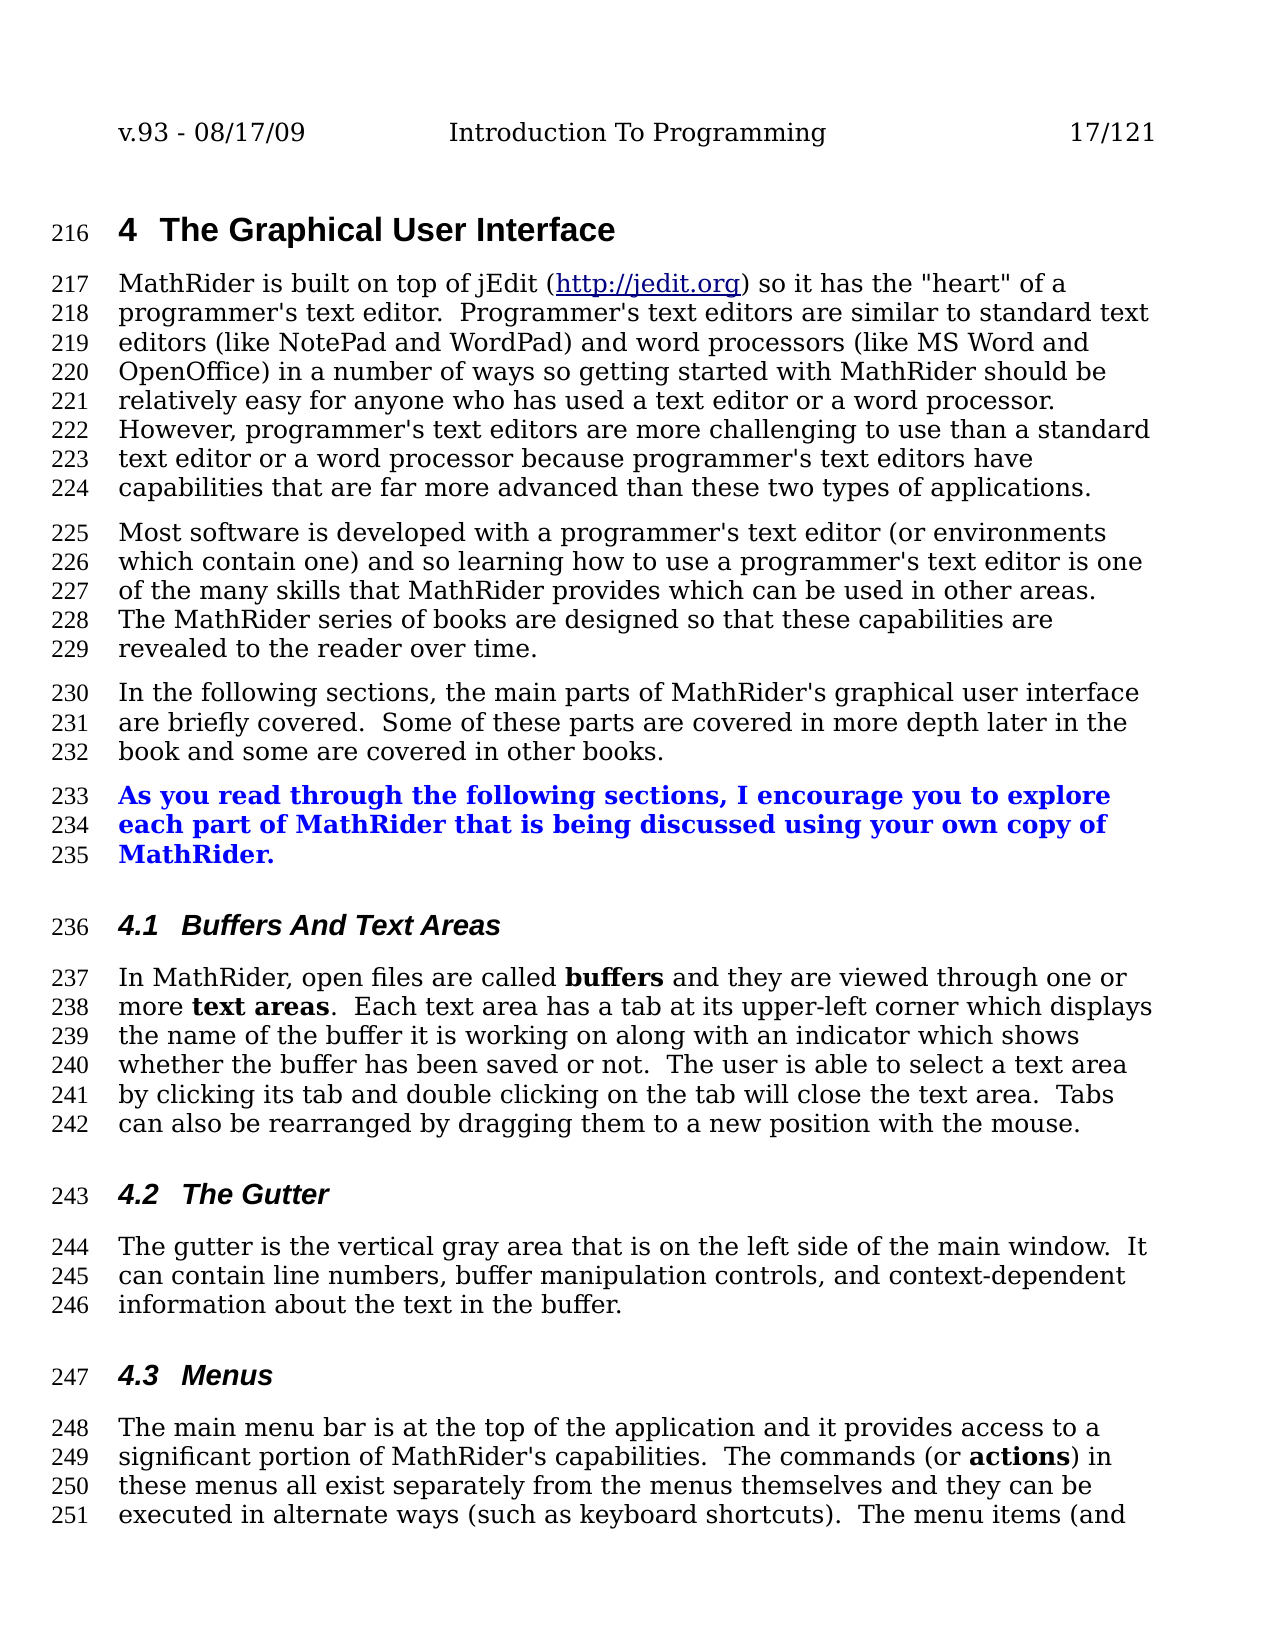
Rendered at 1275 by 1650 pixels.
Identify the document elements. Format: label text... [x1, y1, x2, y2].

text MathRider is built on top of jEdit (http://jedit.org) so it has the "heart" of a programmer's text editor. Programmer's text editors are similar to standard text editors (like NotePad and WordPad) and word processors (like MS Word and OpenOffice) in a number of ways so getting started with MathRider should be relatively easy for anyone who has used a text editor or a word processor. However, programmer's text editors are more challenging to use than a standard text editor or a word processor because programmer's text editors have capabilities that are far more advanced than these two types of applications. [118, 269, 1157, 503]
text Most software is developed with a programmer's text editor (or environments which contain one) and so learning how to use a programmer's text editor is one of the many skills that MathRider provides which can be used in other areas. The MathRider series of books are designed so that these capabilities are revealed to the reader over time. [118, 518, 1157, 663]
text The main menu bar is at the top of the application and it provides access to a significant portion of MathRider's capabilities. The commands (or actions) in these menus all exist separately from the menus themselves and they can be executed in alternate ways (such as keyboard shortcuts). The menu items (and [118, 1413, 1157, 1529]
text The gutter is the vertical gray area that is on the left side of the main window. It can contain line numbers, buffer manipulation controls, and context-dependent information about the text in the buffer. [118, 1232, 1157, 1319]
subtitle Buffers And Text Areas [118, 908, 1157, 942]
subtitle The Graphical User Interface [118, 210, 1157, 248]
subtitle The Gutter [118, 1177, 1157, 1211]
subtitle Menus [118, 1358, 1157, 1392]
text As you read through the following sections, I encourage you to explore each part of MathRider that is being discussed using your own copy of MathRider. [118, 781, 1157, 869]
text In the following sections, the main parts of MathRider's graphical user interface are briefly covered. Some of these parts are covered in more depth later in the book and some are covered in other books. [118, 678, 1157, 766]
text In MathRider, open files are called buffers and they are viewed through one or more text areas. Each text area has a tab at its upper-left corner which displays the name of the buffer it is working on along with an indicator which shows whether the buffer has been saved or not. The user is able to select a text area by clicking its tab and double clicking on the tab will close the text area. Tabs can also be rearranged by dragging them to a new position with the mouse. [118, 963, 1157, 1138]
